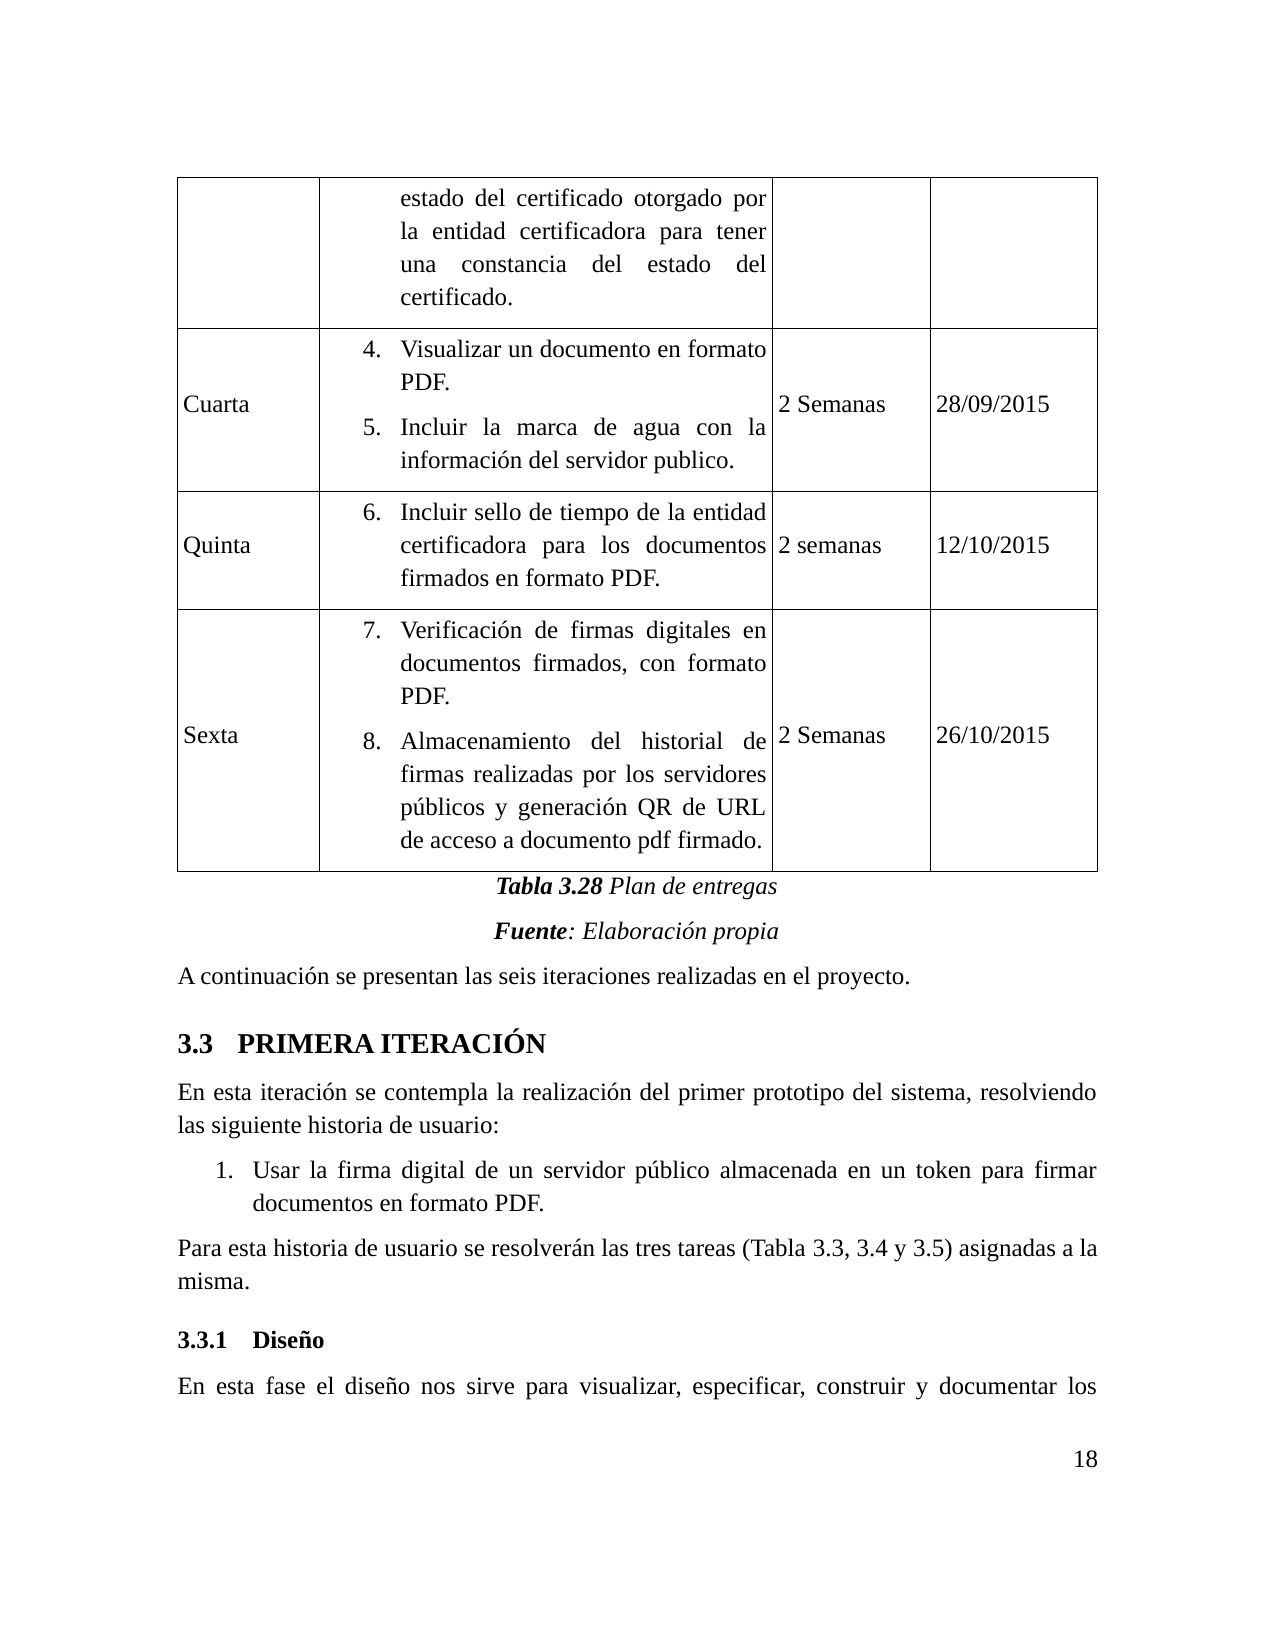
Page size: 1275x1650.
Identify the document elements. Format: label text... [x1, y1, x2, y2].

text Fuente: Elaboración propia [177, 916, 1098, 945]
table_cell Quinta [178, 492, 319, 609]
table_cell Visualizar un documento en formato PDF. Incluir la marca de agua con la información del servidor publico. [320, 329, 772, 491]
table_cell Incluir sello de tiempo de la entidad certificadora para los documentos firmados en formato PDF. [320, 492, 772, 609]
text En esta fase el diseño nos sirve para visualizar, especificar, construir y documentar los [177, 1371, 1098, 1399]
table_cell 2 Semanas [773, 610, 930, 871]
table_cell [178, 178, 319, 328]
table_cell Verificación de firmas digitales en documentos firmados, con formato PDF. Almacenamiento del historial de firmas realizadas por los servidores públicos y generación QR de URL de acceso a documento pdf firmado. [320, 610, 772, 871]
text Tabla 3.28 Plan de entregas [177, 872, 1098, 900]
text En esta iteración se contempla la realización del primer prototipo del sistema, resolviendo las siguiente historia de usuario: [177, 1077, 1098, 1139]
table_cell Sexta [178, 610, 319, 871]
table_cell estado del certificado otorgado por la entidad certificadora para tener una constancia del estado del certificado. [320, 178, 772, 328]
text Para esta historia de usuario se resolverán las tres tareas (Tabla 3.3, 3.4 y 3.5) asignadas a la misma. [177, 1233, 1098, 1294]
table_cell 2 semanas [773, 492, 930, 609]
table_cell 26/10/2015 [931, 610, 1097, 871]
subtitle Diseño [177, 1325, 1098, 1354]
table_cell [931, 178, 1097, 328]
table_cell Cuarta [178, 329, 319, 491]
table_cell 28/09/2015 [931, 329, 1097, 491]
subtitle PRIMERA ITERACIÓN [177, 1027, 1098, 1060]
table_cell [773, 178, 930, 328]
table_cell 2 Semanas [773, 329, 930, 491]
table_cell 12/10/2015 [931, 492, 1097, 609]
list Usar la firma digital de un servidor público almacenada en un token para firmar documentos en formato PDF. [215, 1155, 1098, 1217]
text A continuación se presentan las seis iteraciones realizadas en el proyecto. [177, 961, 1098, 990]
